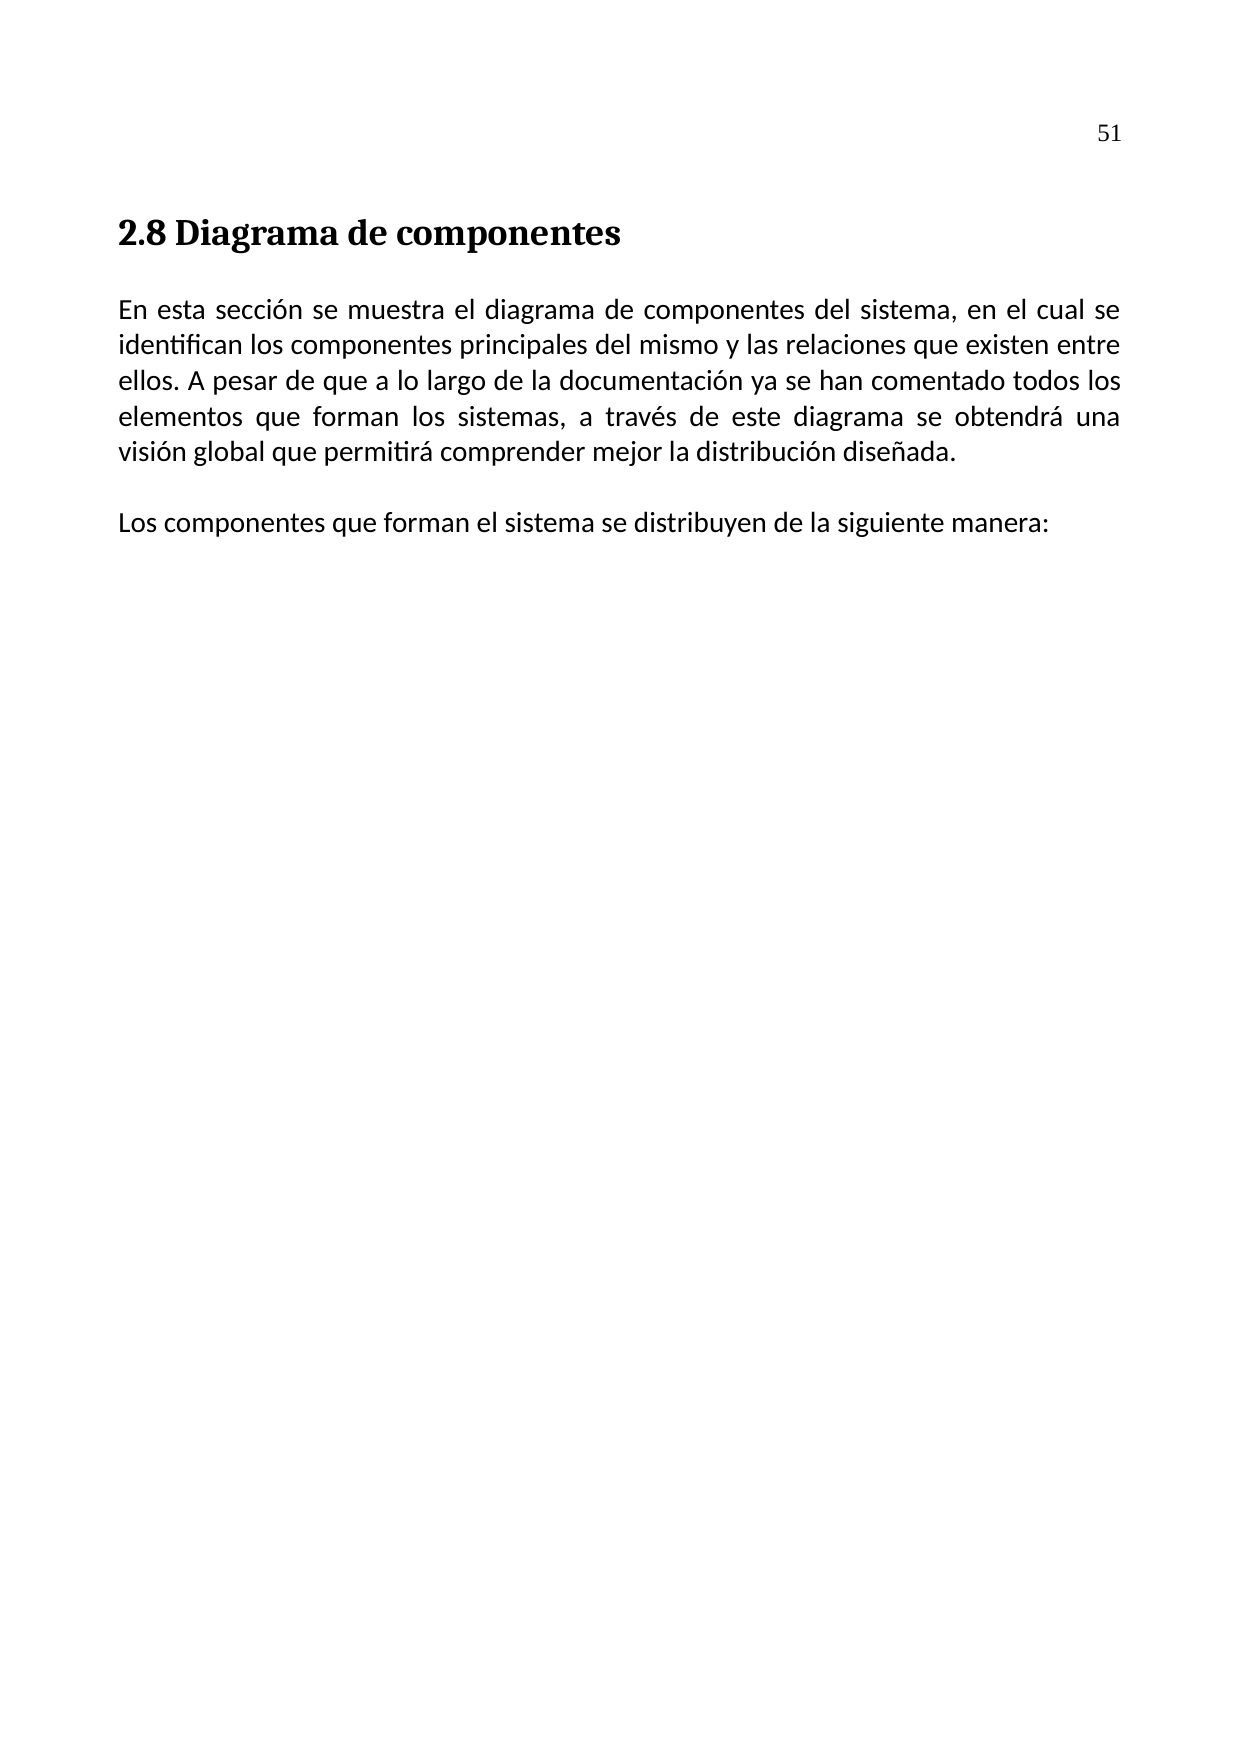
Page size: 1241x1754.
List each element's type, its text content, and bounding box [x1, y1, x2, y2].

text 2.8 Diagrama de componentes [118, 212, 1122, 255]
text En esta sección se muestra el diagrama de componentes del sistema, en el cual se identifican los componentes principales del mismo y las relaciones que existen entre ellos. A pesar de que a lo largo de la documentación ya se han comentado todos los elementos que forman los sistemas, a través de este diagrama se obtendrá una visión global que permitirá comprender mejor la distribución diseñada. [118, 291, 1122, 469]
text Los componentes que forman el sistema se distribuyen de la siguiente manera: [118, 504, 1122, 540]
